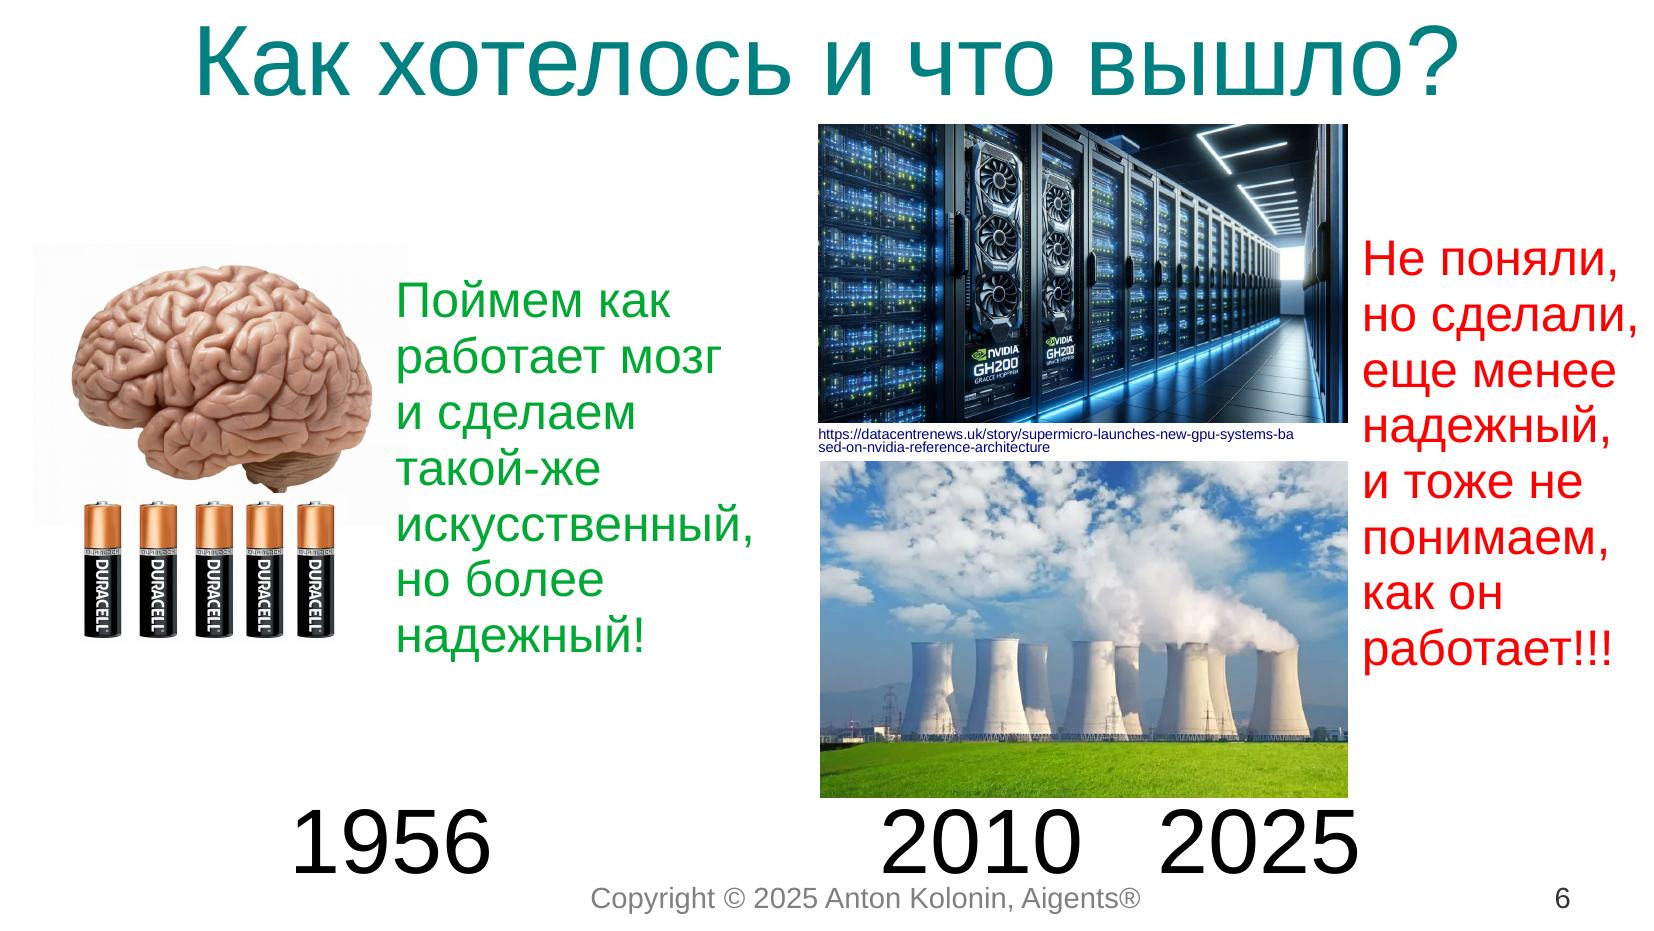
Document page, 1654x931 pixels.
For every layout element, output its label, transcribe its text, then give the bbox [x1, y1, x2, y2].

text_box 1956 [274, 782, 557, 901]
text_box Как хотелось и что вышло? [0, 0, 1654, 125]
picture [820, 461, 1348, 798]
text_box https://datacentrenews.uk/story/supermicro-launches-new-gpu-systems-based-on-nvidia-reference-architecture [826, 418, 1311, 453]
text_box 2010 [865, 798, 1147, 901]
picture [33, 244, 409, 644]
text_box 2025 [1147, 782, 1425, 901]
picture [818, 124, 1348, 423]
text_box Не поняли, но сделали, еще менее надежный, и тоже не понимаем, как он работает!!! [1361, 222, 1654, 748]
text_box Поймем как работает мозг и сделаем такой-же искусственный, но более надежный! [380, 265, 826, 680]
